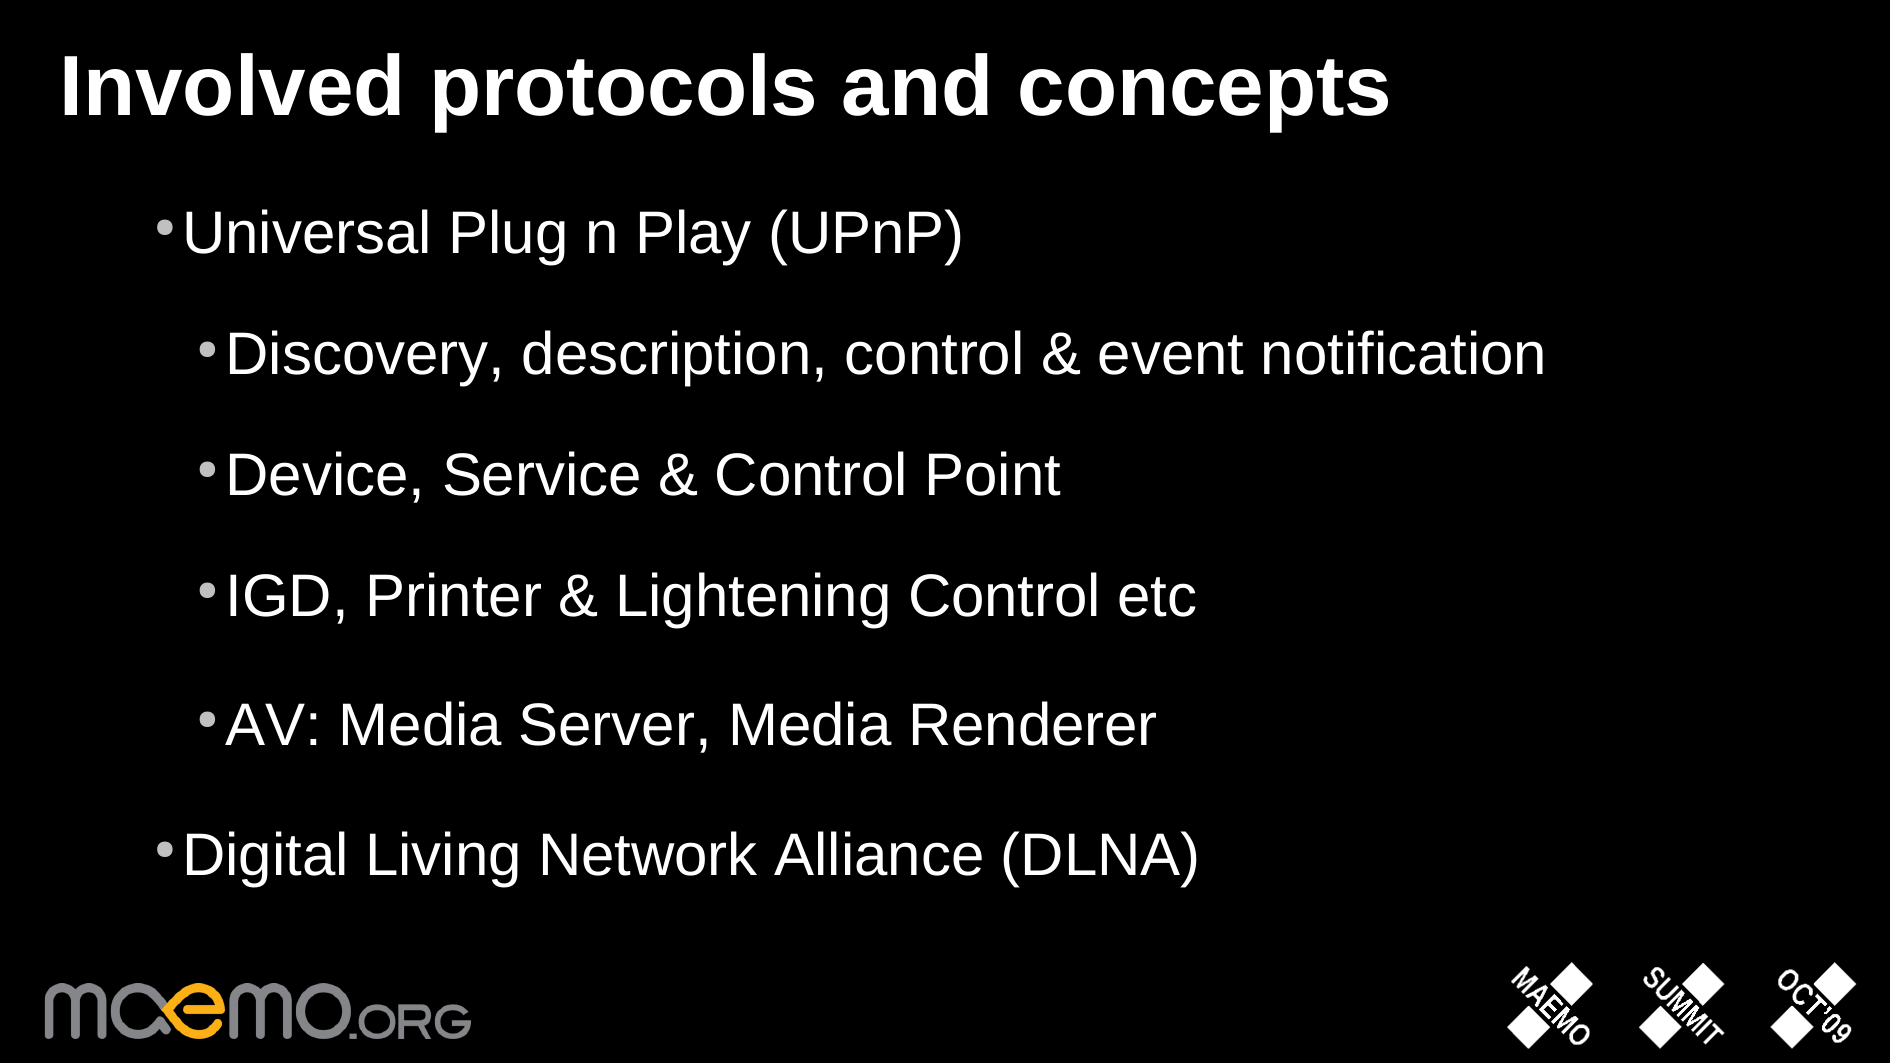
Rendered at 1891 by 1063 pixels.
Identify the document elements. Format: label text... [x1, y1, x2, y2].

picture [44, 983, 471, 1039]
title Involved protocols and concepts [44, 11, 1856, 151]
list Universal Plug n Play (UPnP) Discovery, description, control & event notification Device, Service & Control Point IGD, Printer & Lightening Control etc AV: Media Server, Media Renderer Digital Living Network Alliance (DLNA) [112, 150, 1838, 896]
